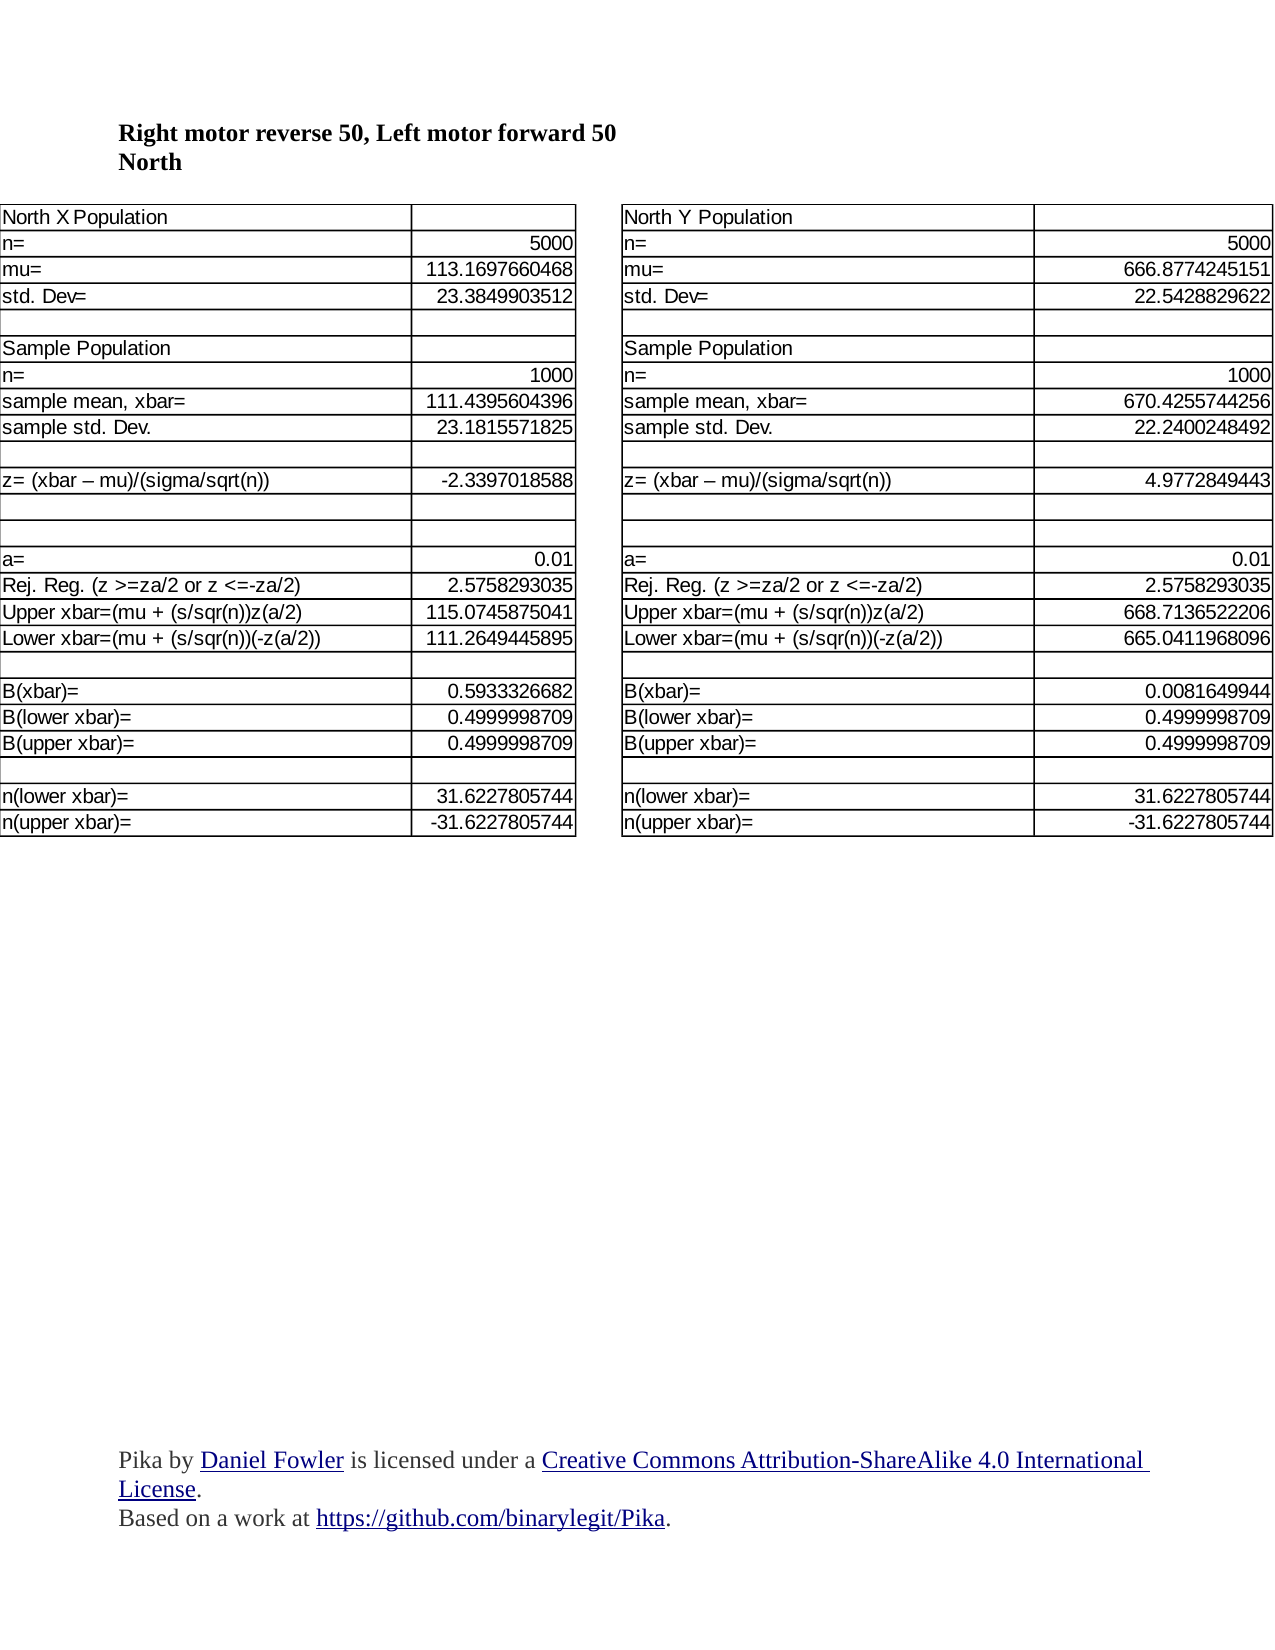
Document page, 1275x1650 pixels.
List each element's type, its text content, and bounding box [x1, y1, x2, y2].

text Right motor reverse 50, Left motor forward 50 [118, 118, 1157, 147]
text North [118, 147, 1157, 176]
